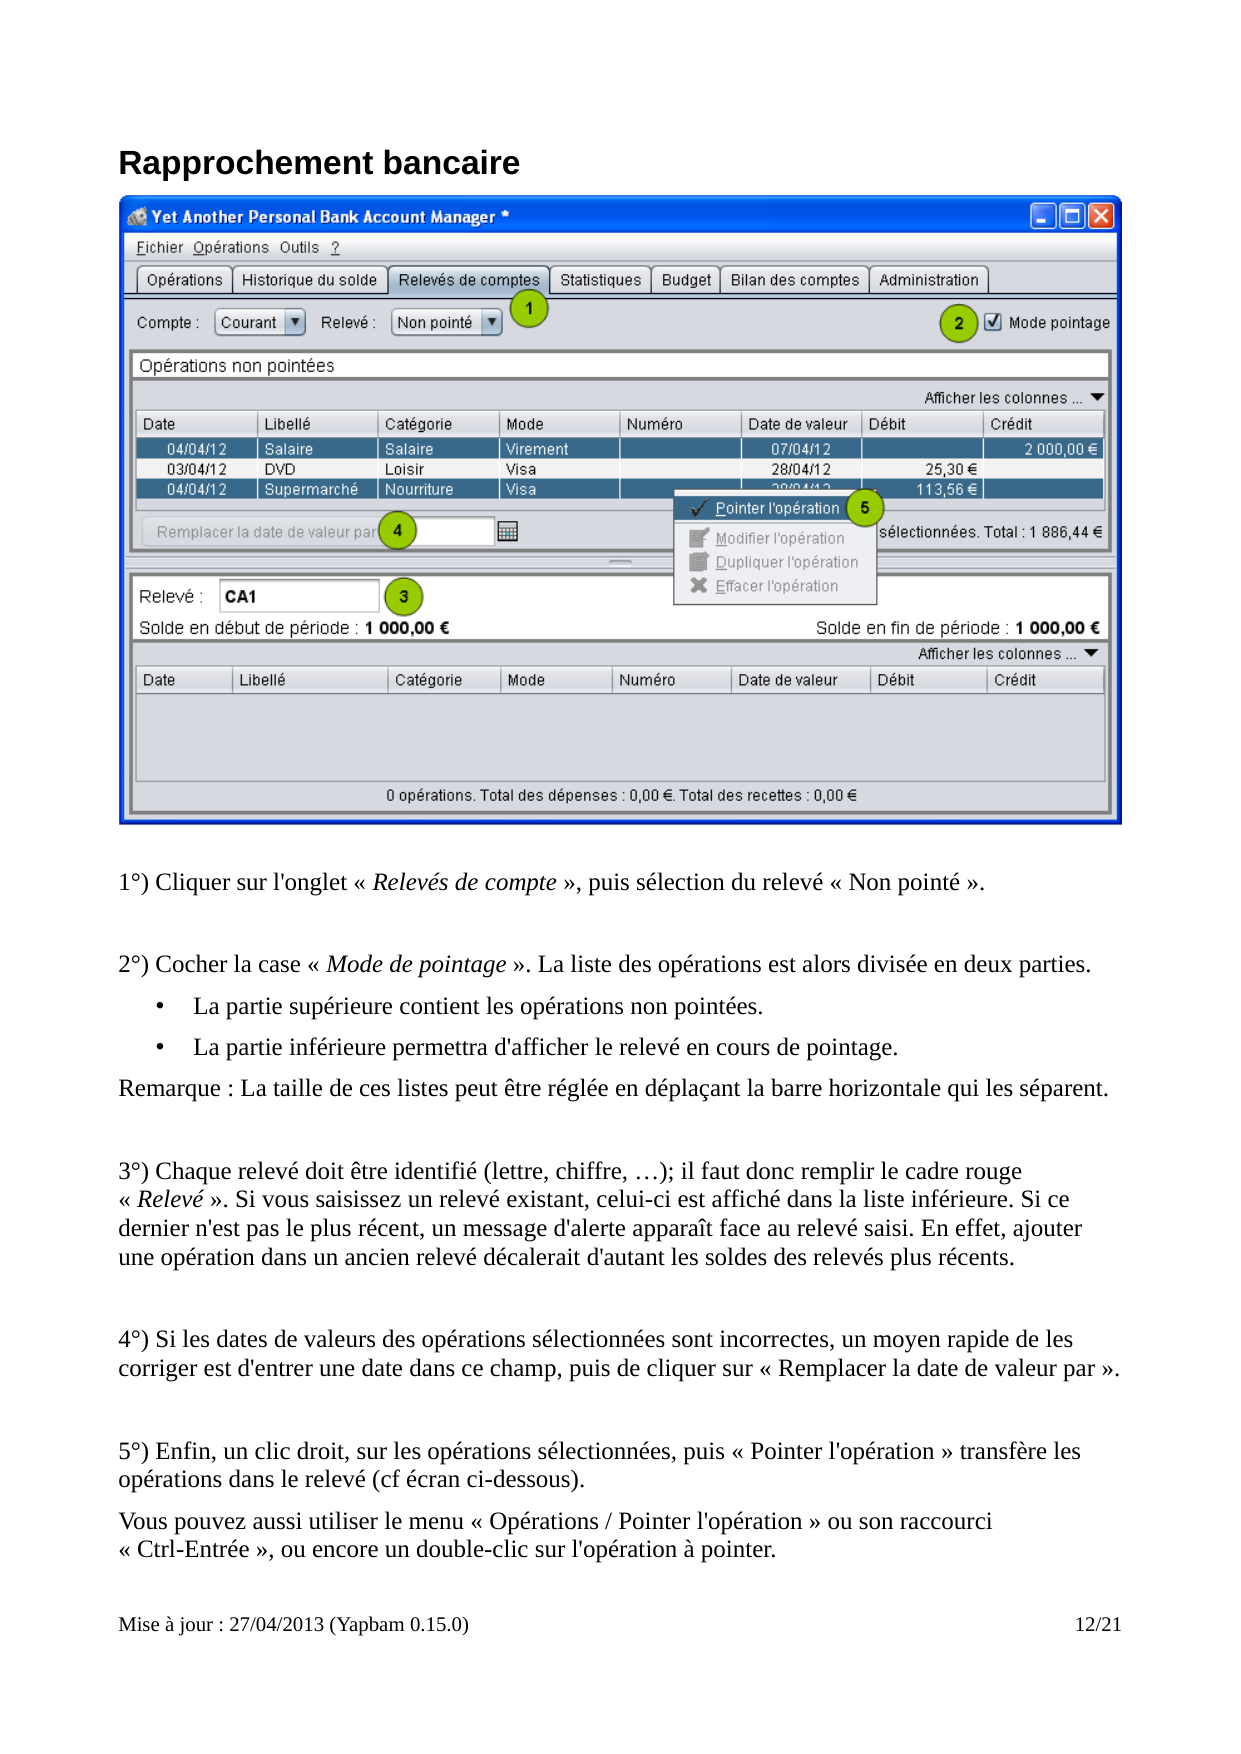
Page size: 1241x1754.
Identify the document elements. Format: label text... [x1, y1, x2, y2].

text Remarque : La taille de ces listes peut être réglée en déplaçant la barre horizontale qui les séparent. [118, 1073, 1122, 1102]
list La partie supérieure contient les opérations non pointées. [156, 991, 1122, 1019]
text 4°) Si les dates de valeurs des opérations sélectionnées sont incorrectes, un moyen rapide de les corriger est d'entrer une date dans ce champ, puis de cliquer sur « Remplacer la date de valeur par ». [118, 1324, 1122, 1382]
text 3°) Chaque relevé doit être identifié (lettre, chiffre, …); il faut donc remplir le cadre rouge « Relevé ». Si vous saisissez un relevé existant, celui-ci est affiché dans la liste inférieure. Si ce dernier n'est pas le plus récent, un message d'alerte apparaît face au relevé saisi. En effet, ajouter une opération dans un ancien relevé décalerait d'autant les soldes des relevés plus récents. [118, 1156, 1122, 1271]
text Vous pouvez aussi utiliser le menu « Opérations / Pointer l'opération » ou son raccourci « Ctrl‑Entrée », ou encore un double-clic sur l'opération à pointer. [118, 1506, 1122, 1563]
text 1°) Cliquer sur l'onglet « Relevés de compte », puis sélection du relevé « Non pointé ». [118, 867, 1122, 896]
list La partie inférieure permettra d'afficher le relevé en cours de pointage. [156, 1032, 1122, 1061]
text 5°) Enfin, un clic droit, sur les opérations sélectionnées, puis « Pointer l'opération » transfère les opérations dans le relevé (cf écran ci-dessous). [118, 1436, 1122, 1493]
subtitle Rapprochement bancaire [118, 143, 1122, 182]
picture [118, 194, 1122, 826]
text 2°) Cocher la case « Mode de pointage ». La liste des opérations est alors divisée en deux parties. [118, 949, 1122, 978]
